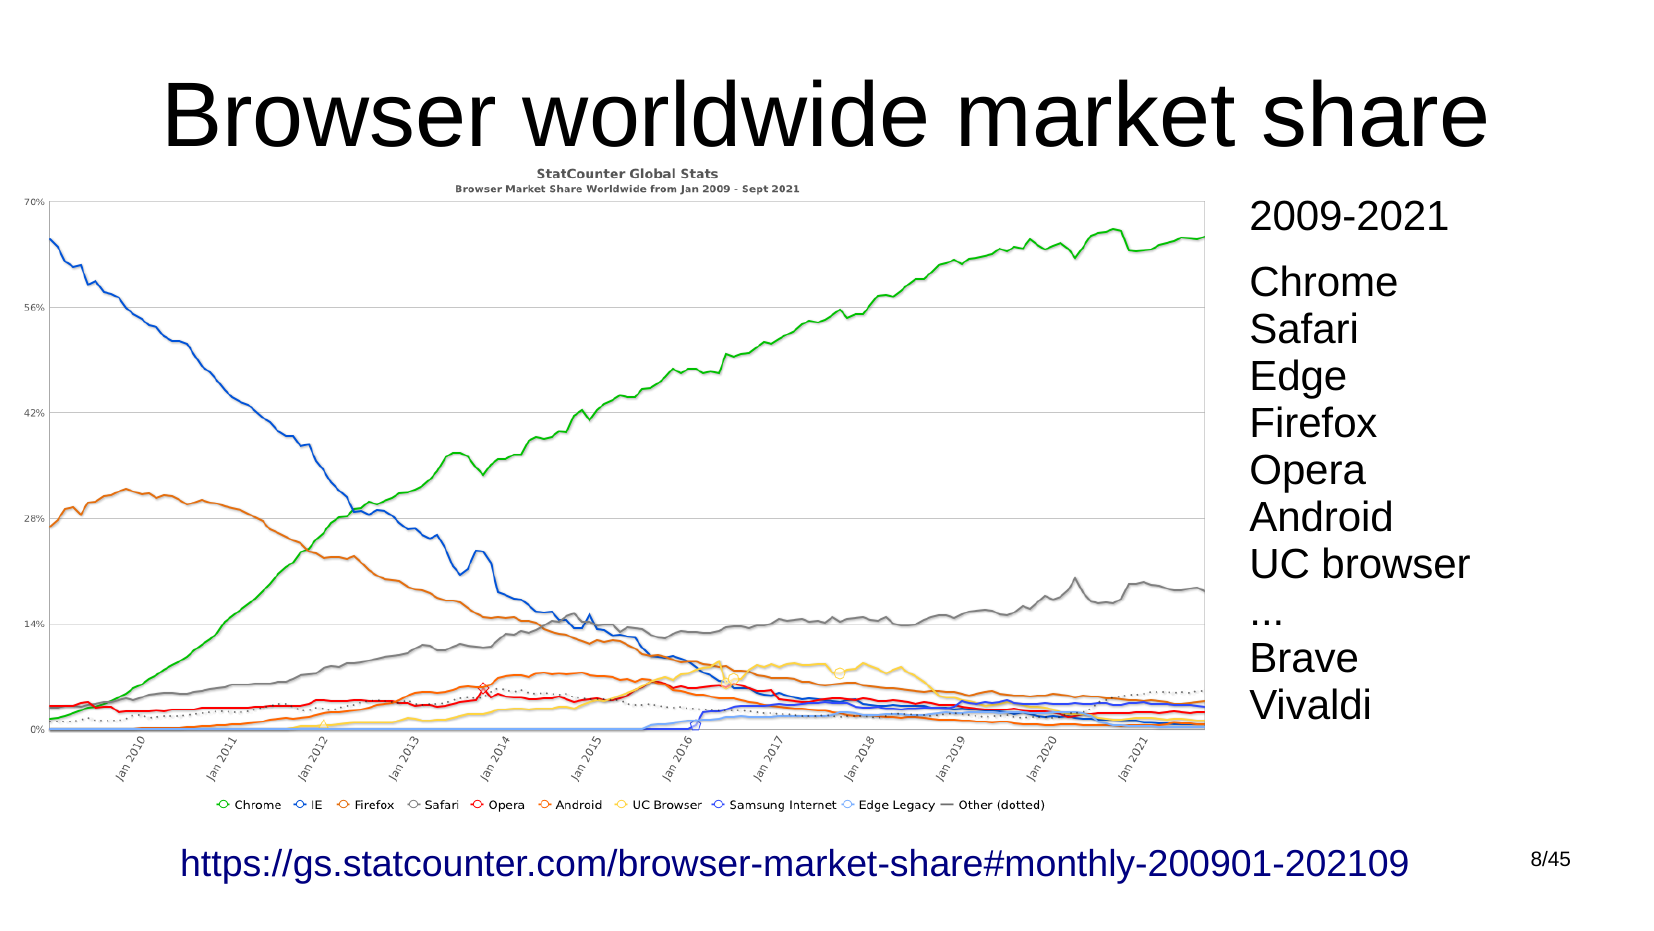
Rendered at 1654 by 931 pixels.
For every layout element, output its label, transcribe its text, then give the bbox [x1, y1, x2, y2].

picture [23, 165, 1205, 830]
title Browser worldwide market share [82, 37, 1571, 192]
text_box https://gs.statcounter.com/browser-market-share#monthly-200901-202109 [165, 834, 1425, 892]
list 2009-2021 Chrome Safari Edge Firefox Opera Android UC browser ... Brave Vivaldi [1205, 192, 1642, 733]
